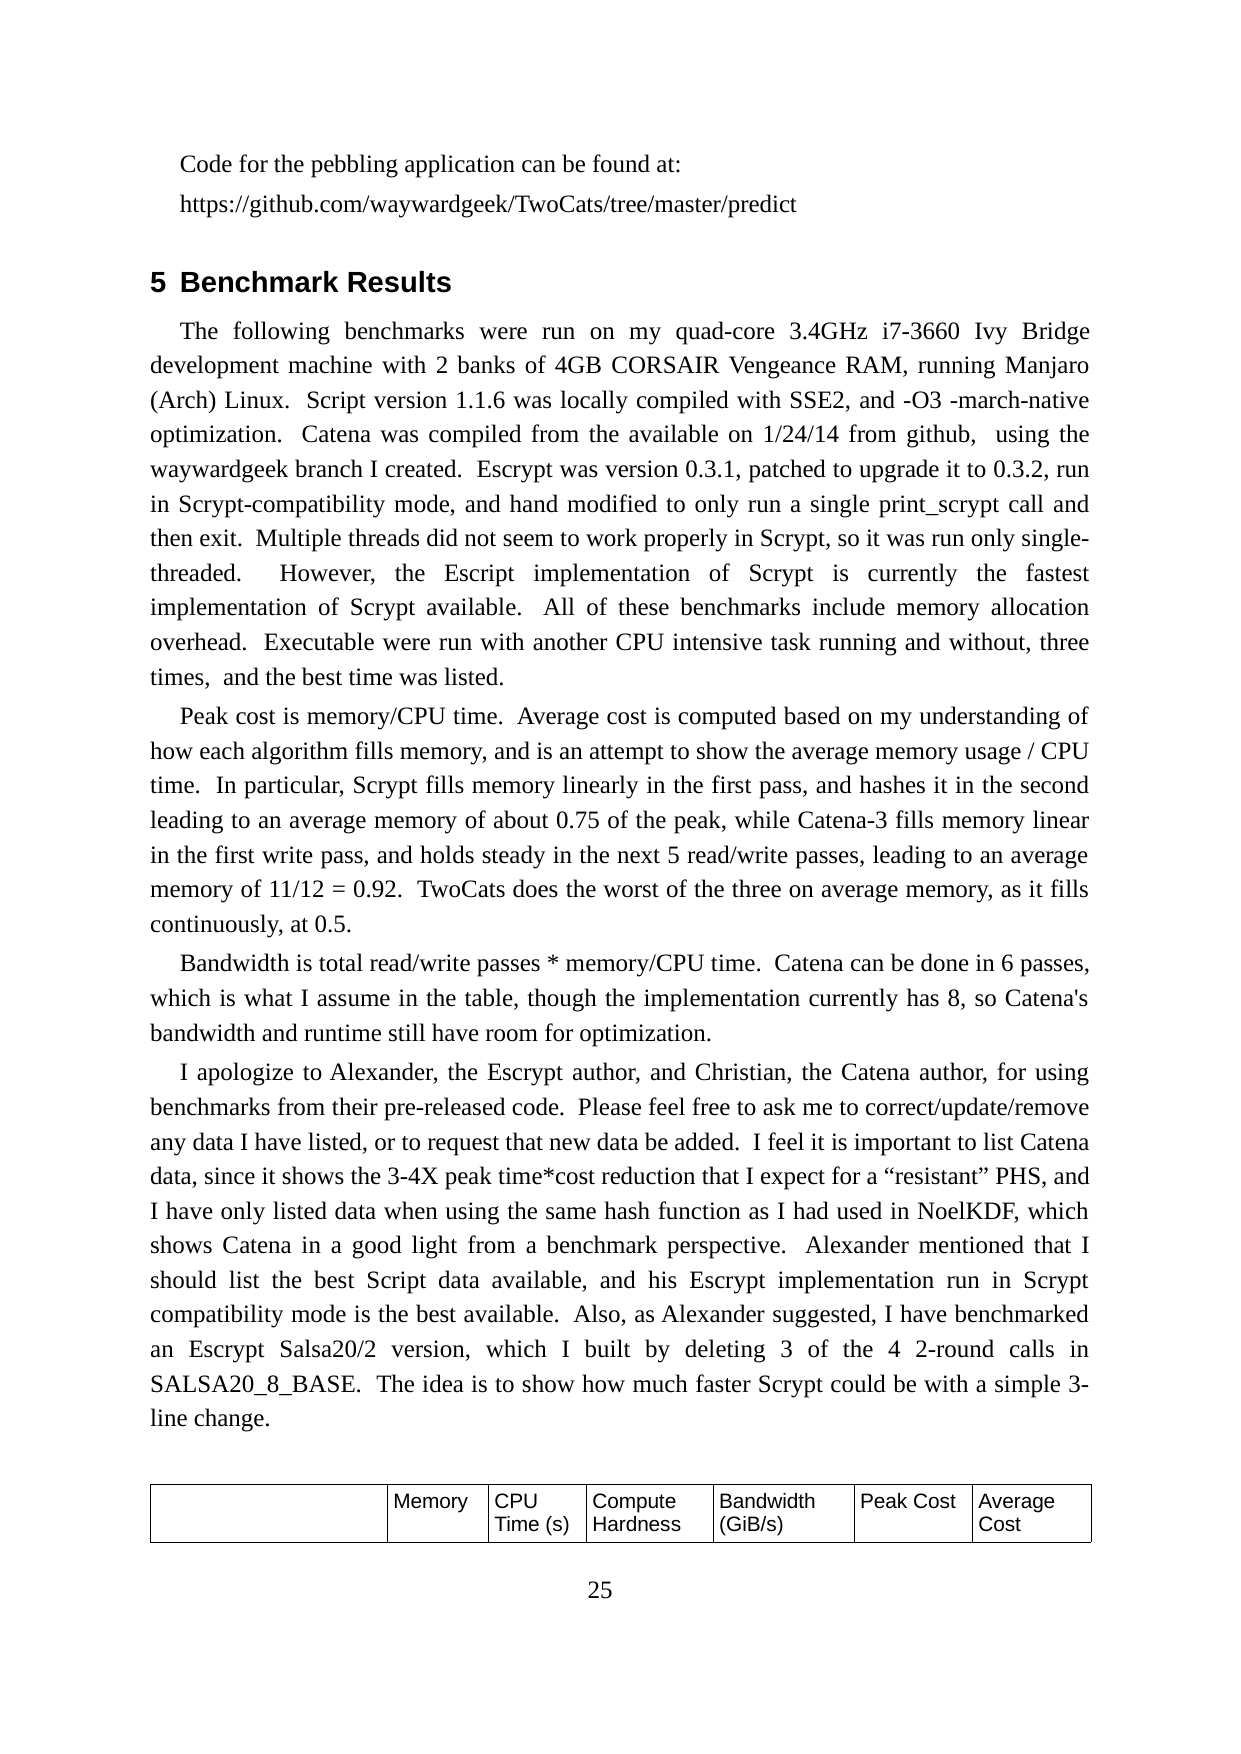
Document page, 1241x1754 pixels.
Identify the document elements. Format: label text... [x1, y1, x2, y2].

text Code for the pebbling application can be found at: [150, 150, 1091, 178]
text Bandwidth is total read/write passes * memory/CPU time. Catena can be done in 6 passes, which is what I assume in the table, though the implementation currently has 8, so Catena's bandwidth and runtime still have room for optimization. [150, 949, 1091, 1046]
text The following benchmarks were run on my quad-core 3.4GHz i7-3660 Ivy Bridge development machine with 2 banks of 4GB CORSAIR Vengeance RAM, running Manjaro (Arch) Linux. Script version 1.1.6 was locally compiled with SSE2, and -O3 -march-native optimization. Catena was compiled from the available on 1/24/14 from github, using the waywardgeek branch I created. Escrypt was version 0.3.1, patched to upgrade it to 0.3.2, run in Scrypt-compatibility mode, and hand modified to only run a single print_scrypt call and then exit. Multiple threads did not seem to work properly in Scrypt, so it was run only single-threaded. However, the Escript implementation of Scrypt is currently the fastest implementation of Scrypt available. All of these benchmarks include memory allocation overhead. Executable were run with another CPU intensive task running and without, three times, and the best time was listed. [150, 317, 1091, 690]
table_header Average Cost [973, 1485, 1091, 1542]
table_header Memory [388, 1485, 488, 1542]
table_header CPU Time (s) [489, 1485, 586, 1542]
text Peak cost is memory/CPU time. Average cost is computed based on my understanding of how each algorithm fills memory, and is an attempt to show the average memory usage / CPU time. In particular, Scrypt fills memory linearly in the first pass, and hashes it in the second leading to an average memory of about 0.75 of the peak, while Catena-3 fills memory linear in the first write pass, and holds steady in the next 5 read/write passes, leading to an average memory of 11/12 = 0.92. TwoCats does the worst of the three on average memory, as it fills continuously, at 0.5. [150, 702, 1091, 938]
table_header [151, 1485, 387, 1542]
table_header Peak Cost [855, 1485, 972, 1542]
table_header Bandwidth (GiB/s) [714, 1485, 854, 1542]
table_header Compute Hardness [587, 1485, 713, 1542]
text I apologize to Alexander, the Escrypt author, and Christian, the Catena author, for using benchmarks from their pre-released code. Please feel free to ask me to correct/update/remove any data I have listed, or to request that new data be added. I feel it is important to list Catena data, since it shows the 3-4X peak time*cost reduction that I expect for a “resistant” PHS, and I have only listed data when using the same hash function as I had used in NoelKDF, which shows Catena in a good light from a benchmark perspective. Alexander mentioned that I should list the best Script data available, and his Escrypt implementation run in Scrypt compatibility mode is the best available. Also, as Alexander suggested, I have benchmarked an Escrypt Salsa20/2 version, which I built by deleting 3 of the 4 2-round calls in SALSA20_8_BASE. The idea is to show how much faster Scrypt could be with a simple 3-line change. [150, 1058, 1091, 1432]
subtitle Benchmark Results [150, 266, 1091, 298]
text https://github.com/waywardgeek/TwoCats/tree/master/predict [150, 190, 1091, 217]
